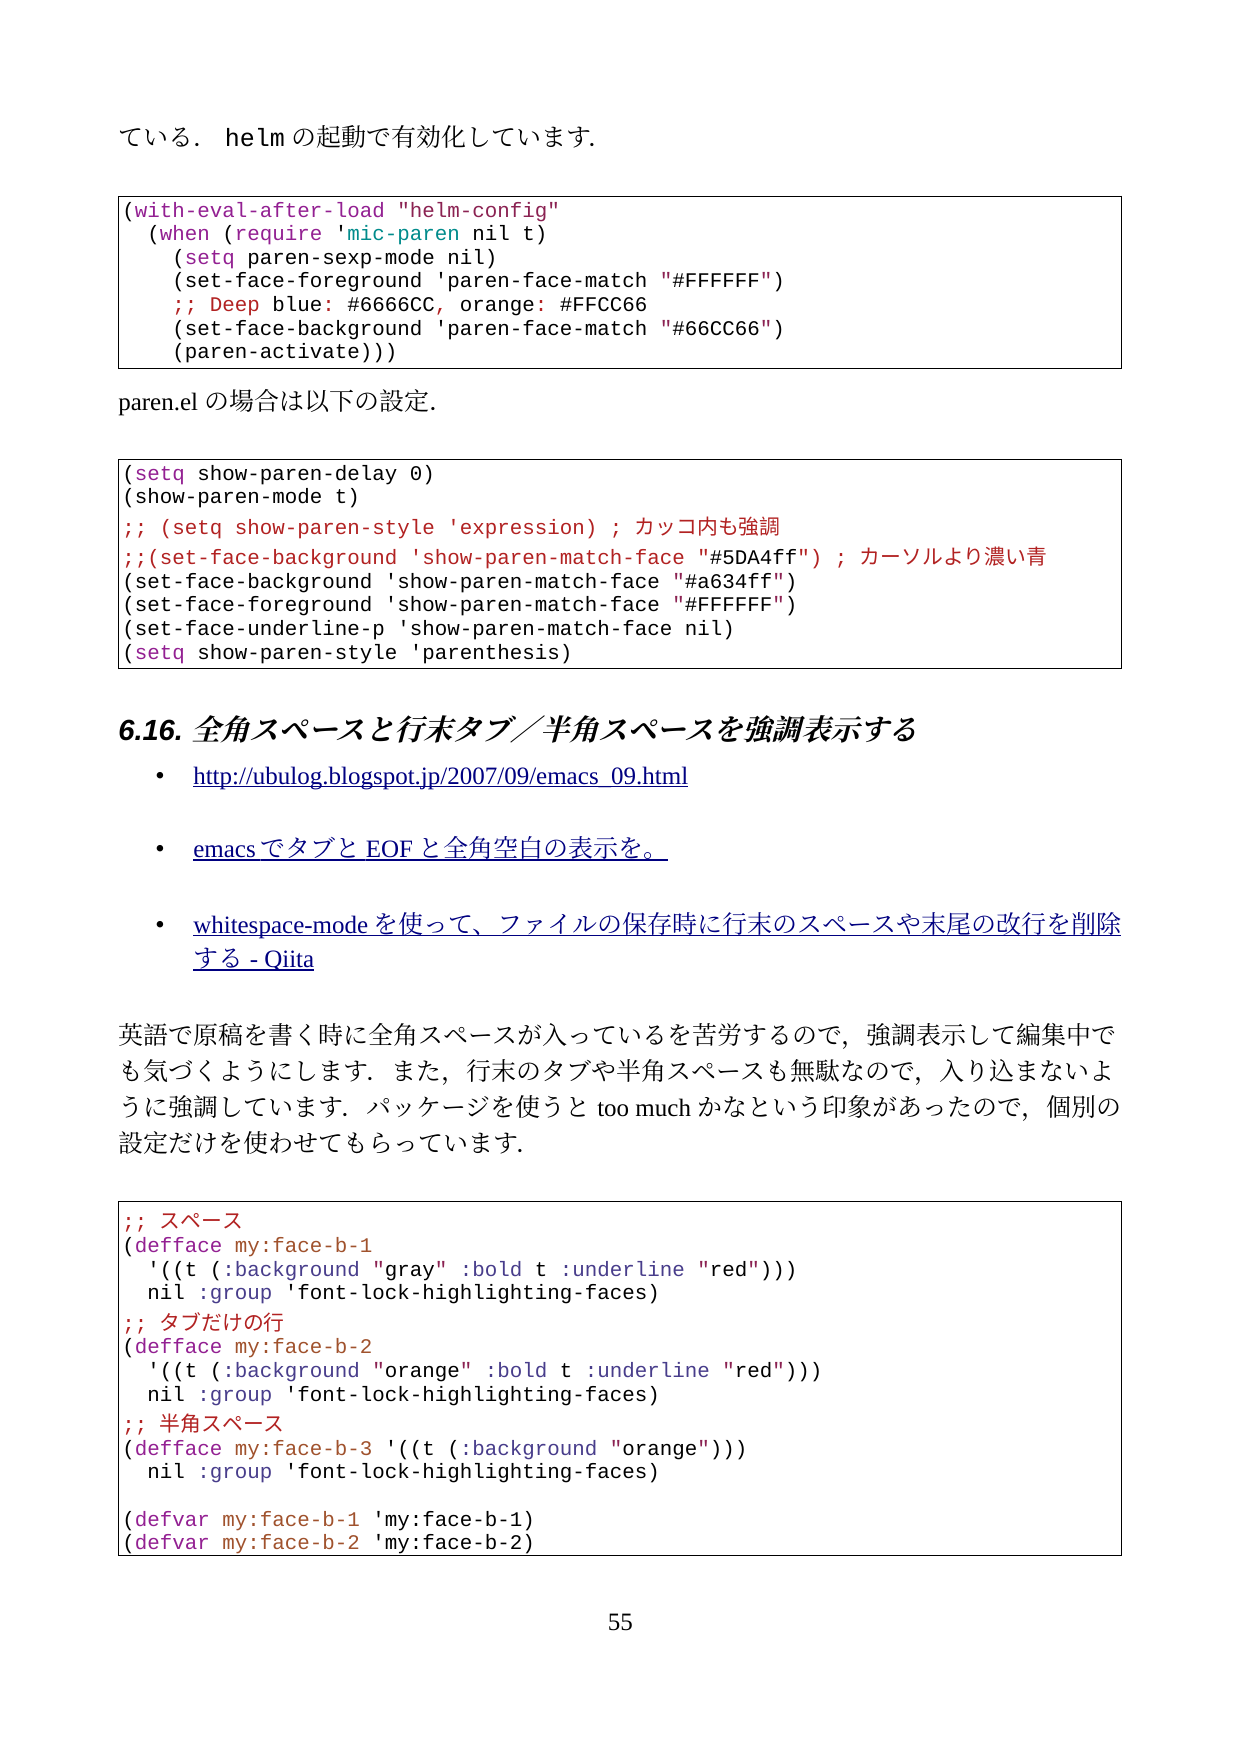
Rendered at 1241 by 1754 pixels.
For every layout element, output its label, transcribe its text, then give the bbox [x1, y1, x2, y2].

list emacsでタブとEOFと全角空白の表示を。 [156, 831, 1122, 894]
text (defface my:face-b-3 '((t (:background "orange"))) [119, 1434, 1121, 1457]
text ている． helm の起動で有効化しています． [118, 118, 1122, 183]
text (setq show-paren-delay 0) [119, 460, 1121, 482]
text nil :group 'font-lock-highlighting-faces) [119, 1278, 1121, 1302]
text '((t (:background "gray" :bold t :underline "red"))) [119, 1255, 1121, 1278]
text ;; スペース [119, 1202, 1121, 1231]
text (set-face-background 'show-paren-match-face "#a634ff") [119, 567, 1121, 590]
text (show-paren-mode t) [119, 482, 1121, 506]
text nil :group 'font-lock-highlighting-faces) [119, 1380, 1121, 1403]
text (with-eval-after-load "helm-config" [119, 197, 1121, 219]
text (paren-activate))) [119, 337, 1121, 368]
text nil :group 'font-lock-highlighting-faces) [119, 1457, 1121, 1481]
text (when (require 'mic-paren nil t) [119, 219, 1121, 243]
text (defvar my:face-b-1 'my:face-b-1) [119, 1505, 1121, 1528]
text '((t (:background "orange" :bold t :underline "red"))) [119, 1356, 1121, 1380]
list whitespace-modeを使って、ファイルの保存時に行末のスペースや末尾の改行を削除する - Qiita [156, 906, 1122, 1003]
text ;; (setq show-paren-style 'expression) ; カッコ内も強調 [119, 506, 1121, 536]
text ;; Deep blue: #6666CC, orange: #FFCC66 [119, 290, 1121, 314]
text (defvar my:face-b-2 'my:face-b-2) [119, 1528, 1121, 1555]
subtitle 全角スペースと行末タブ／半角スペースを強調表示する [118, 707, 1122, 748]
text (set-face-foreground 'show-paren-match-face "#FFFFFF") [119, 590, 1121, 614]
list http://ubulog.blogspot.jp/2007/09/emacs_09.html [156, 761, 1122, 818]
text (set-face-background 'paren-face-match "#66CC66") [119, 314, 1121, 337]
text ;; タブだけの行 [119, 1302, 1121, 1332]
text ;; 半角スペース [119, 1403, 1121, 1434]
text (setq show-paren-style 'parenthesis) [119, 638, 1121, 668]
text paren.el の場合は以下の設定． [118, 381, 1122, 446]
text (defface my:face-b-2 [119, 1332, 1121, 1356]
text (defface my:face-b-1 [119, 1231, 1121, 1255]
text (set-face-foreground 'paren-face-match "#FFFFFF") [119, 267, 1121, 290]
text 英語で原稿を書く時に全角スペースが入っているを苦労するので，強調表示して編集中でも気づくようにします．また，行末のタブや半角スペースも無駄なので，入り込まないように強調しています．パッケージを使うと too much かなという印象があったので，個別の設定だけを使わせてもらっています． [118, 1016, 1122, 1188]
text ;;(set-face-background 'show-paren-match-face "#5DA4ff") ; カーソルより濃い青 [119, 536, 1121, 567]
text (setq paren-sexp-mode nil) [119, 243, 1121, 267]
text (set-face-underline-p 'show-paren-match-face nil) [119, 614, 1121, 638]
